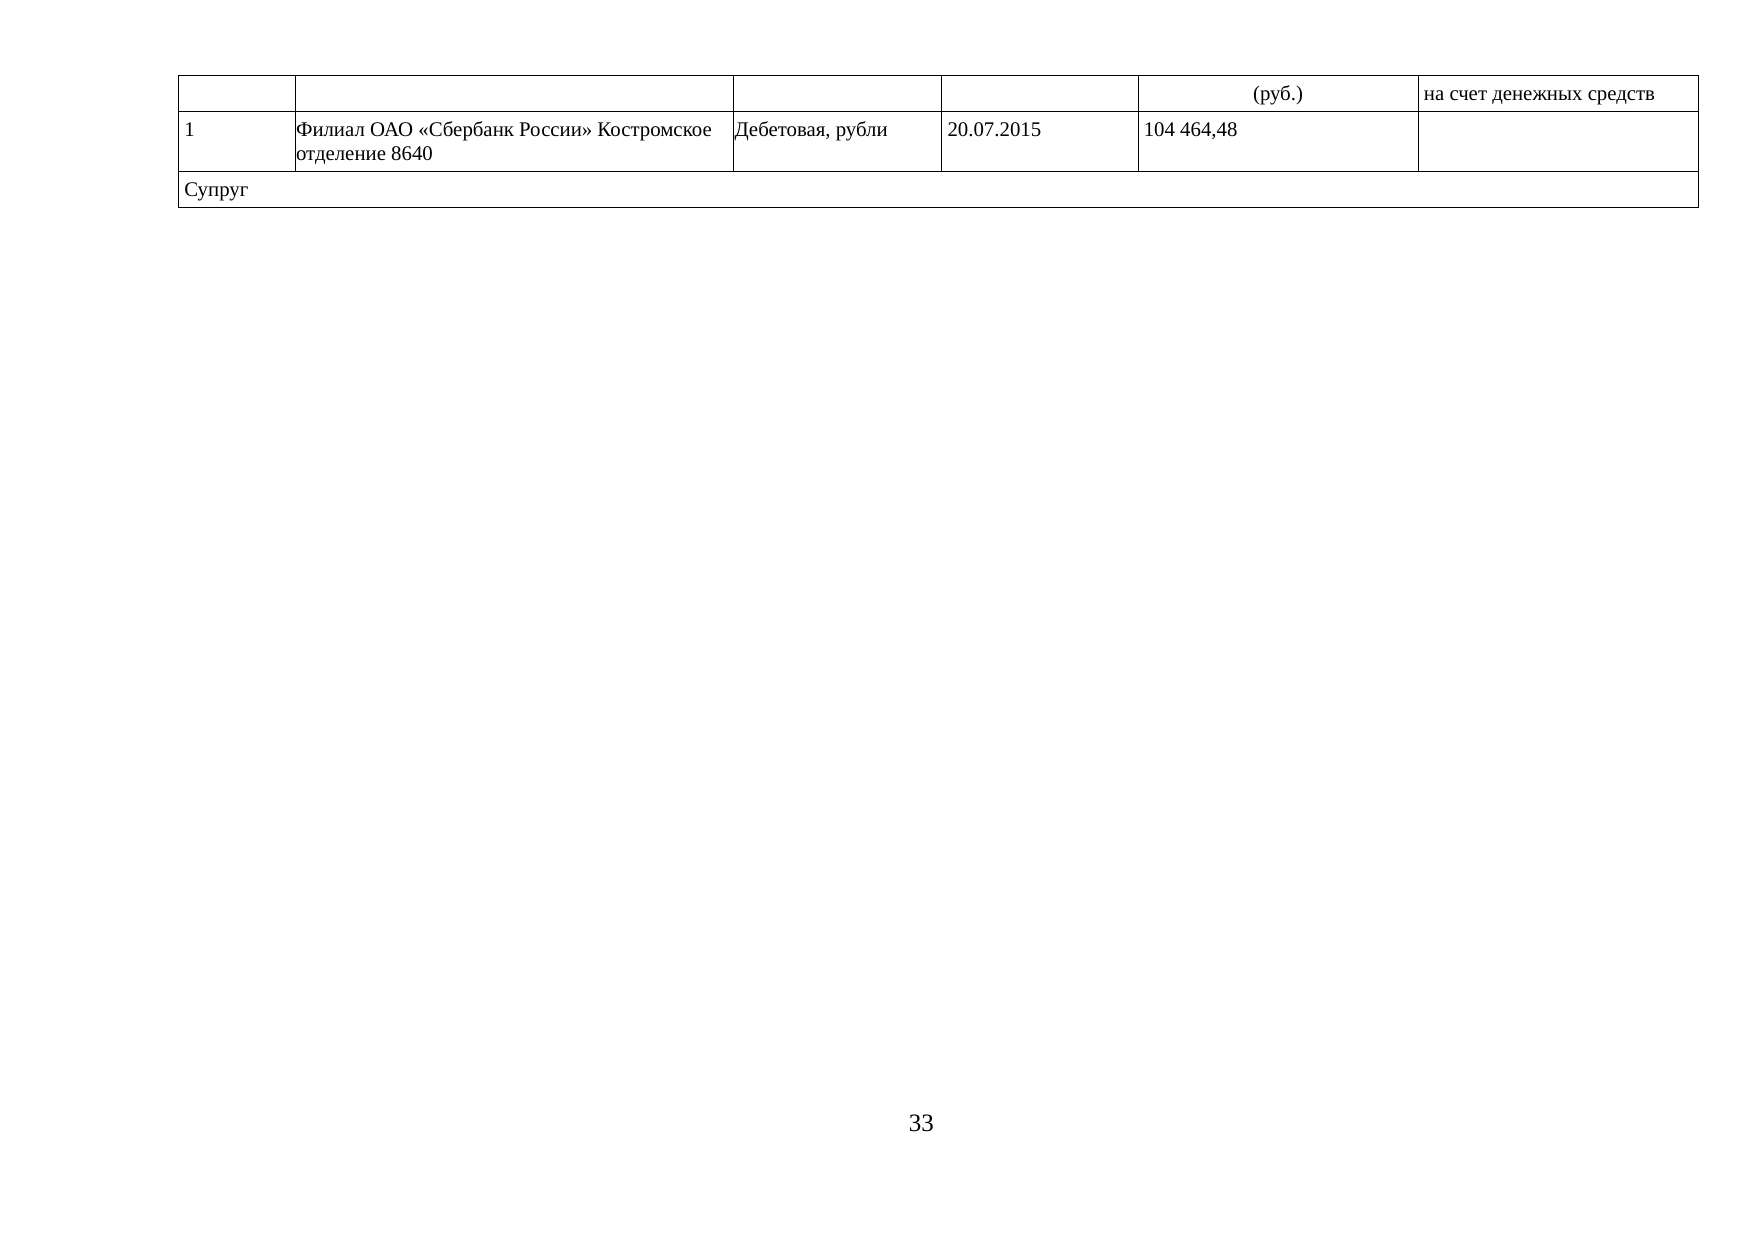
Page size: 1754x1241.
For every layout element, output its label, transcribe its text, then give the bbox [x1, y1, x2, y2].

table_cell [174, 75, 178, 111]
table_cell [1699, 75, 1754, 111]
table_cell 20.07.2015 [942, 112, 1138, 171]
table_cell (руб.) [1139, 76, 1418, 111]
table_cell [174, 111, 178, 171]
table_cell Дебетовая, рубли [734, 112, 941, 171]
table_cell на счет денежных средств [1419, 76, 1698, 111]
table_cell [942, 76, 1138, 111]
table_cell [734, 76, 941, 111]
table_cell [1699, 111, 1754, 171]
table_cell [1699, 171, 1754, 207]
table_cell [296, 76, 733, 111]
table_cell Филиал ОАО «Сбербанк России» Костромское отделение 8640 [296, 112, 733, 171]
table_cell 1 [179, 112, 295, 171]
table_cell Супруг [179, 172, 1698, 207]
table_cell [174, 171, 178, 207]
table_cell [179, 76, 295, 111]
table_cell 104 464,48 [1139, 112, 1418, 171]
table_cell [1419, 112, 1698, 171]
